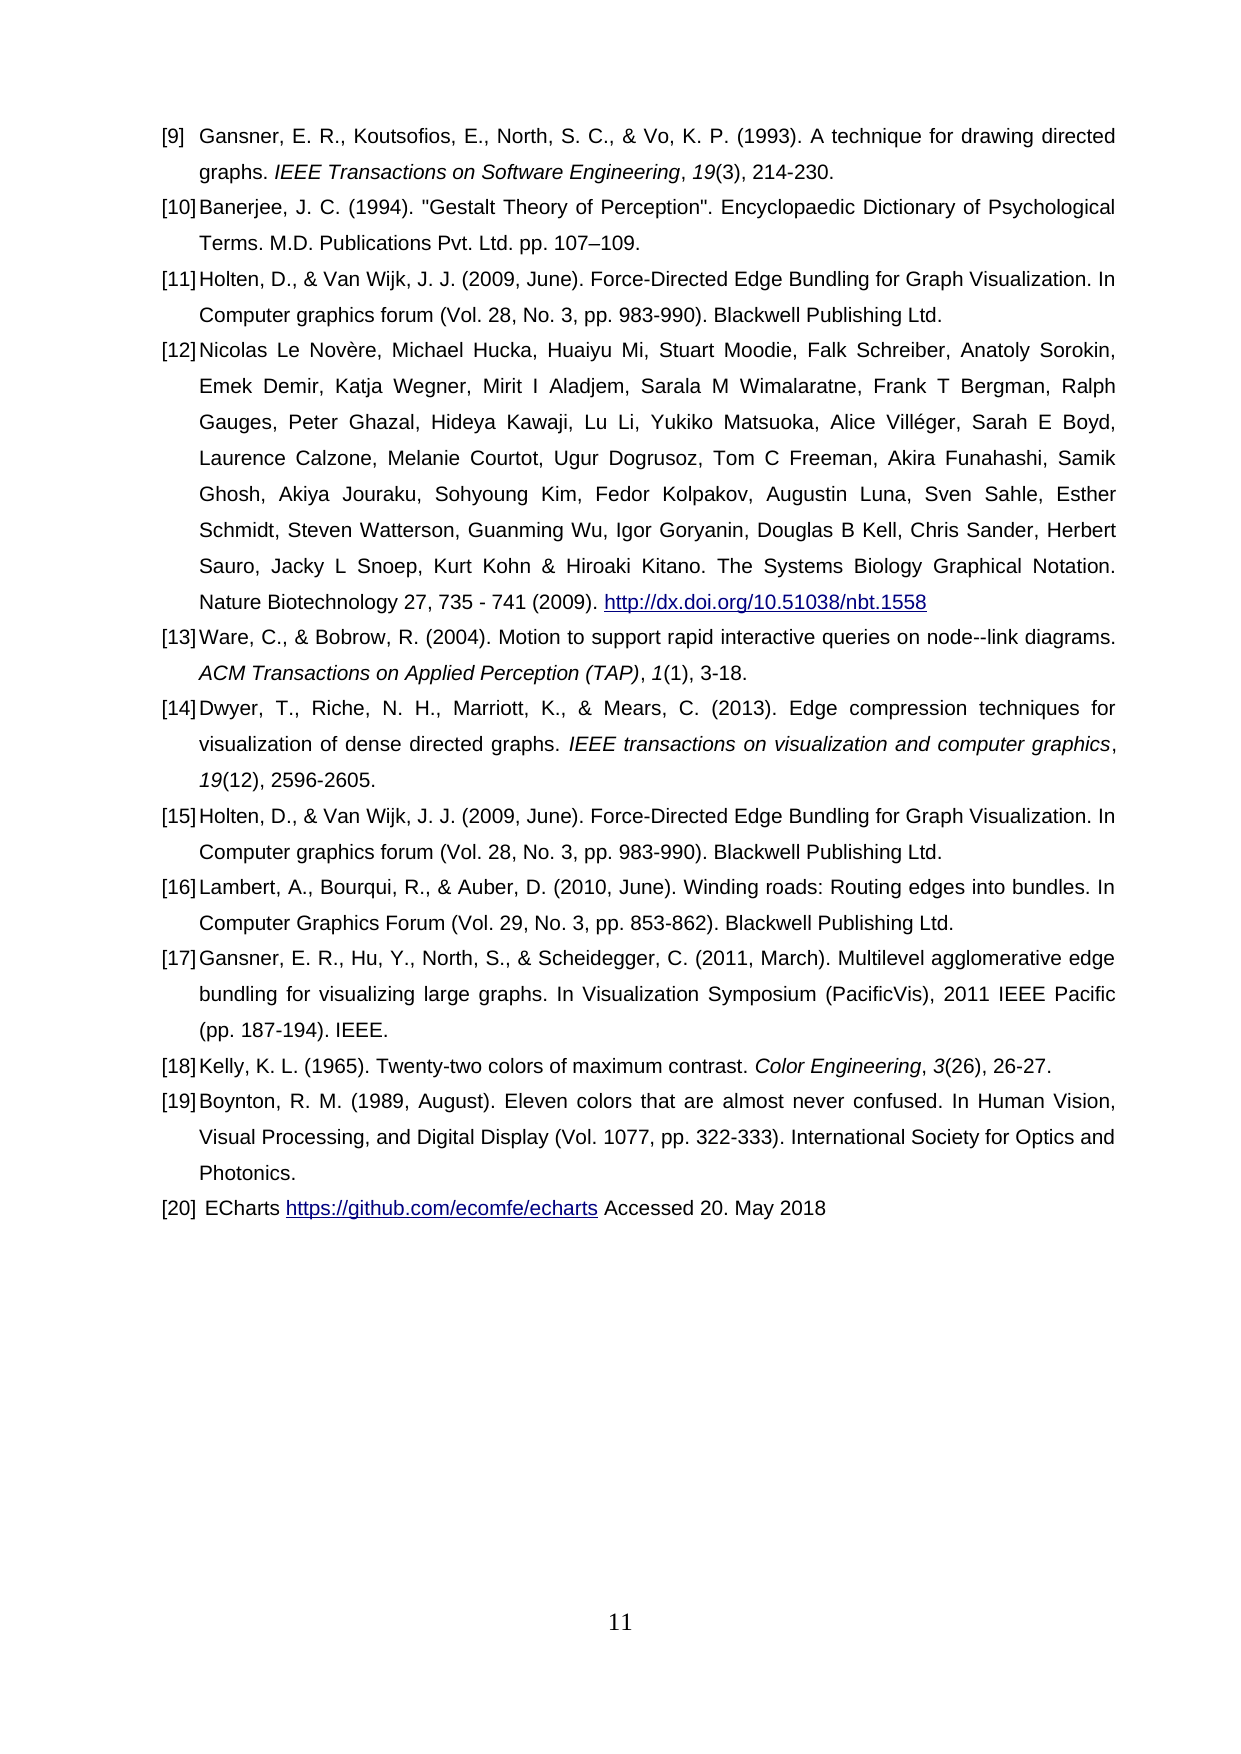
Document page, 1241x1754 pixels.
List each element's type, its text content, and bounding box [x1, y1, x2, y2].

table_cell Banerjee, J. C. (1994). "Gestalt Theory of Perception". Encyclopaedic Dictionary of Psychological Terms. M.D. Publications Pvt. Ltd. pp. 107–109. [118, 190, 1123, 261]
table_cell Gansner, E. R., Koutsofios, E., North, S. C., & Vo, K. P. (1993). A technique for drawing directed graphs. IEEE Transactions on Software Engineering, 19(3), 214-230. [118, 118, 1123, 189]
table_cell Kelly, K. L. (1965). Twenty-two colors of maximum contrast. Color Engineering, 3(26), 26-27. [118, 1048, 1123, 1083]
table_cell Dwyer, T., Riche, N. H., Marriott, K., & Mears, C. (2013). Edge compression techniques for visualization of dense directed graphs. IEEE transactions on visualization and computer graphics, 19(12), 2596-2605. [118, 691, 1123, 798]
table_cell Ware, C., & Bobrow, R. (2004). Motion to support rapid interactive queries on node--link diagrams. ACM Transactions on Applied Perception (TAP), 1(1), 3-18. [118, 619, 1123, 691]
table_cell ECharts https://github.com/ecomfe/echarts Accessed 20. May 2018 [118, 1191, 1123, 1226]
table_cell Nicolas Le Novère, Michael Hucka, Huaiyu Mi, Stuart Moodie, Falk Schreiber, Anatoly Sorokin, Emek Demir, Katja Wegner, Mirit I Aladjem, Sarala M Wimalaratne, Frank T Bergman, Ralph Gauges, Peter Ghazal, Hideya Kawaji, Lu Li, Yukiko Matsuoka, Alice Villéger, Sarah E Boyd, Laurence Calzone, Melanie Courtot, Ugur Dogrusoz, Tom C Freeman, Akira Funahashi, Samik Ghosh, Akiya Jouraku, Sohyoung Kim, Fedor Kolpakov, Augustin Luna, Sven Sahle, Esther Schmidt, Steven Watterson, Guanming Wu, Igor Goryanin, Douglas B Kell, Chris Sander, Herbert Sauro, Jacky L Snoep, Kurt Kohn & Hiroaki Kitano. The Systems Biology Graphical Notation. Nature Biotechnology 27, 735 - 741 (2009). http://dx.doi.org/10.51038/nbt.1558 [118, 332, 1123, 619]
table_cell Lambert, A., Bourqui, R., & Auber, D. (2010, June). Winding roads: Routing edges into bundles. In Computer Graphics Forum (Vol. 29, No. 3, pp. 853-862). Blackwell Publishing Ltd. [118, 869, 1123, 941]
table_cell Holten, D., & Van Wijk, J. J. (2009, June). Force‐Directed Edge Bundling for Graph Visualization. In Computer graphics forum (Vol. 28, No. 3, pp. 983-990). Blackwell Publishing Ltd. [118, 261, 1123, 332]
table_cell Holten, D., & Van Wijk, J. J. (2009, June). Force‐Directed Edge Bundling for Graph Visualization. In Computer graphics forum (Vol. 28, No. 3, pp. 983-990). Blackwell Publishing Ltd. [118, 798, 1123, 869]
table_cell Boynton, R. M. (1989, August). Eleven colors that are almost never confused. In Human Vision, Visual Processing, and Digital Display (Vol. 1077, pp. 322-333). International Society for Optics and Photonics. [118, 1083, 1123, 1191]
table_cell Gansner, E. R., Hu, Y., North, S., & Scheidegger, C. (2011, March). Multilevel agglomerative edge bundling for visualizing large graphs. In Visualization Symposium (PacificVis), 2011 IEEE Pacific (pp. 187-194). IEEE. [118, 941, 1123, 1048]
